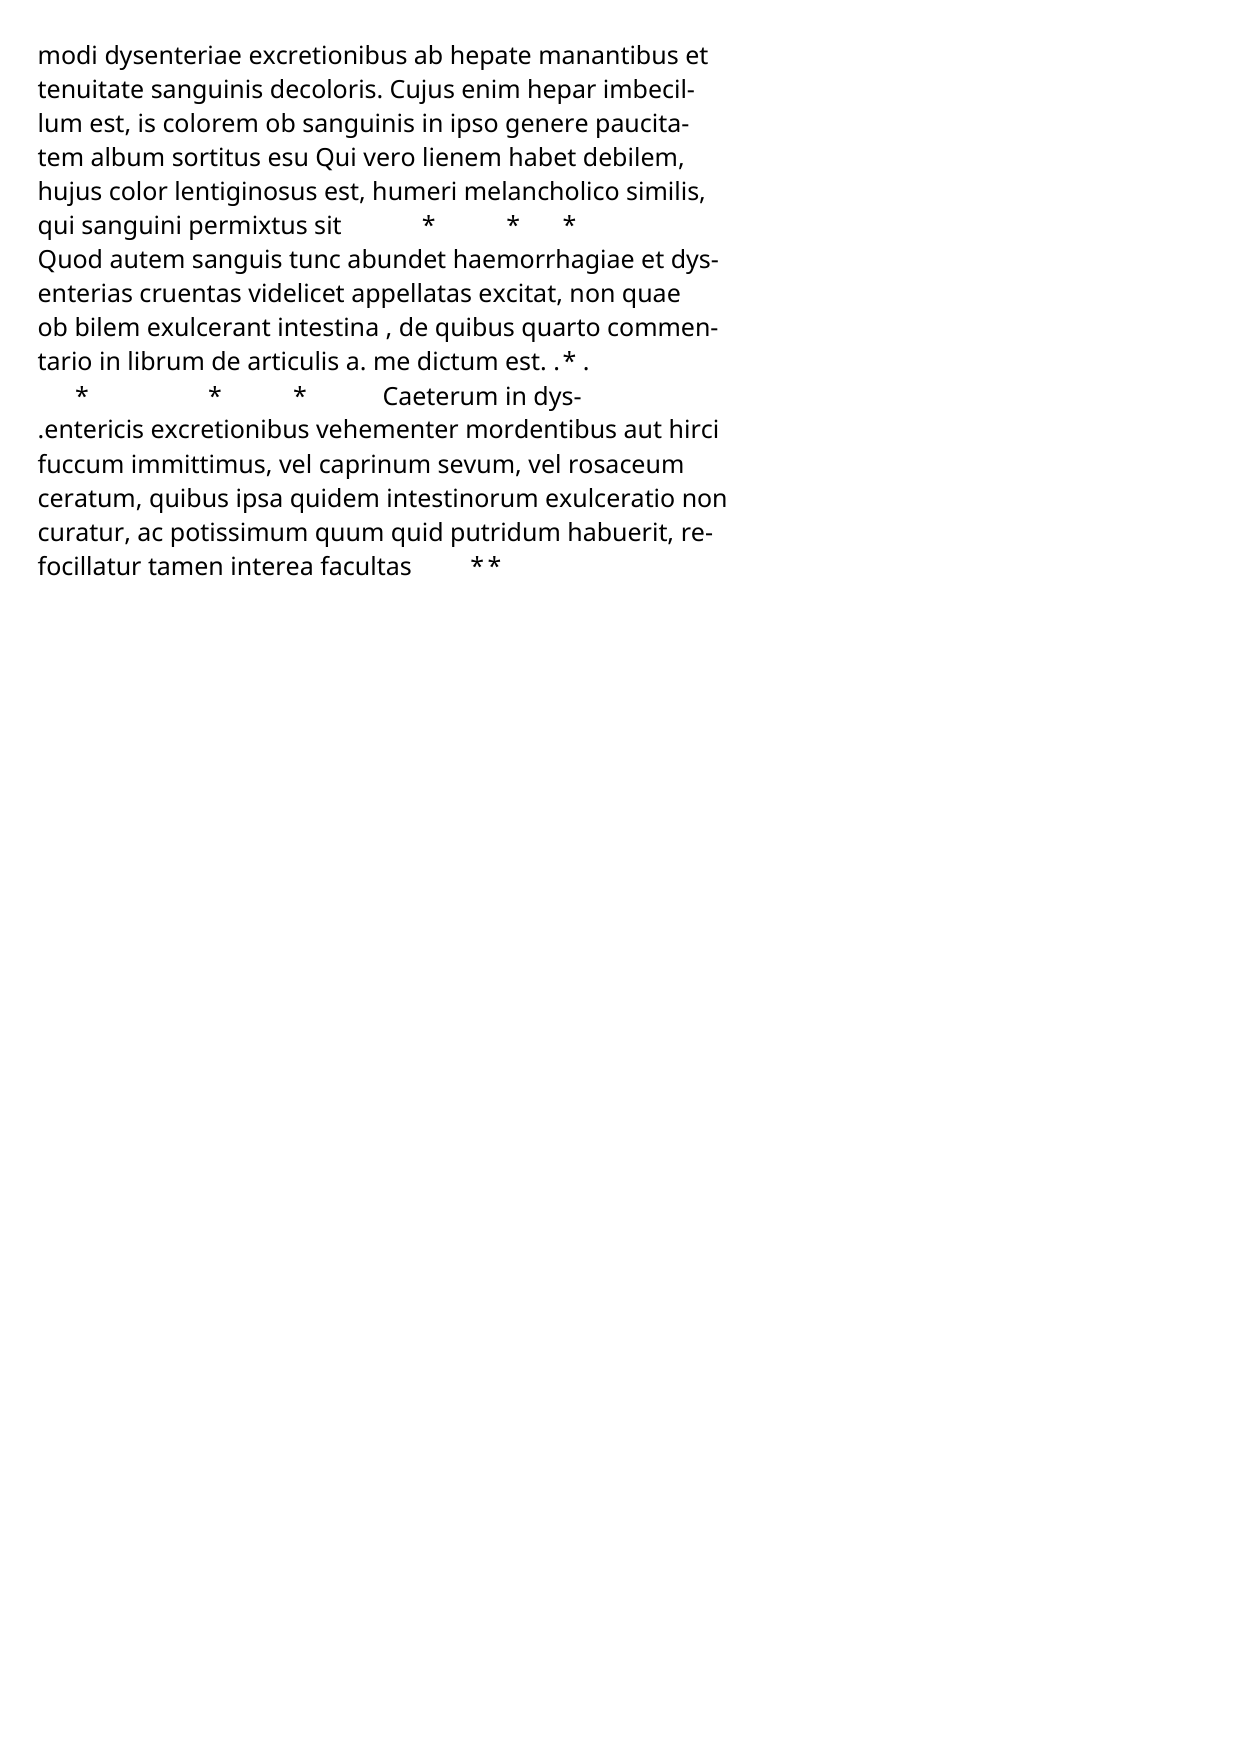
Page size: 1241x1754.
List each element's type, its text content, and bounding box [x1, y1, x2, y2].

text modi dysenteriae excretionibus ab hepate manantibus et tenuitate sanguinis decoloris. Cujus enim hepar imbecil- lum est, is colorem ob sanguinis in ipso genere paucita- tem album sortitus esu Qui vero lienem habet debilem, hujus color lentiginosus est, humeri melancholico similis, qui sanguini permixtus sit * * * [37, 37, 1203, 242]
text Quod autem sanguis tunc abundet haemorrhagiae et dys- enterias cruentas videlicet appellatas excitat, non quae ob bilem exulcerant intestina , de quibus quarto commen- tario in librum de articulis a. me dictum est. . * . [37, 242, 1203, 378]
text * * * Caeterum in dys- [37, 378, 1203, 412]
text .entericis excretionibus vehementer mordentibus aut hirci fuccum immittimus, vel caprinum sevum, vel rosaceum ceratum, quibus ipsa quidem intestinorum exulceratio non curatur, ac potissimum quum quid putridum habuerit, re- focillatur tamen interea facultas * * [37, 412, 1203, 582]
